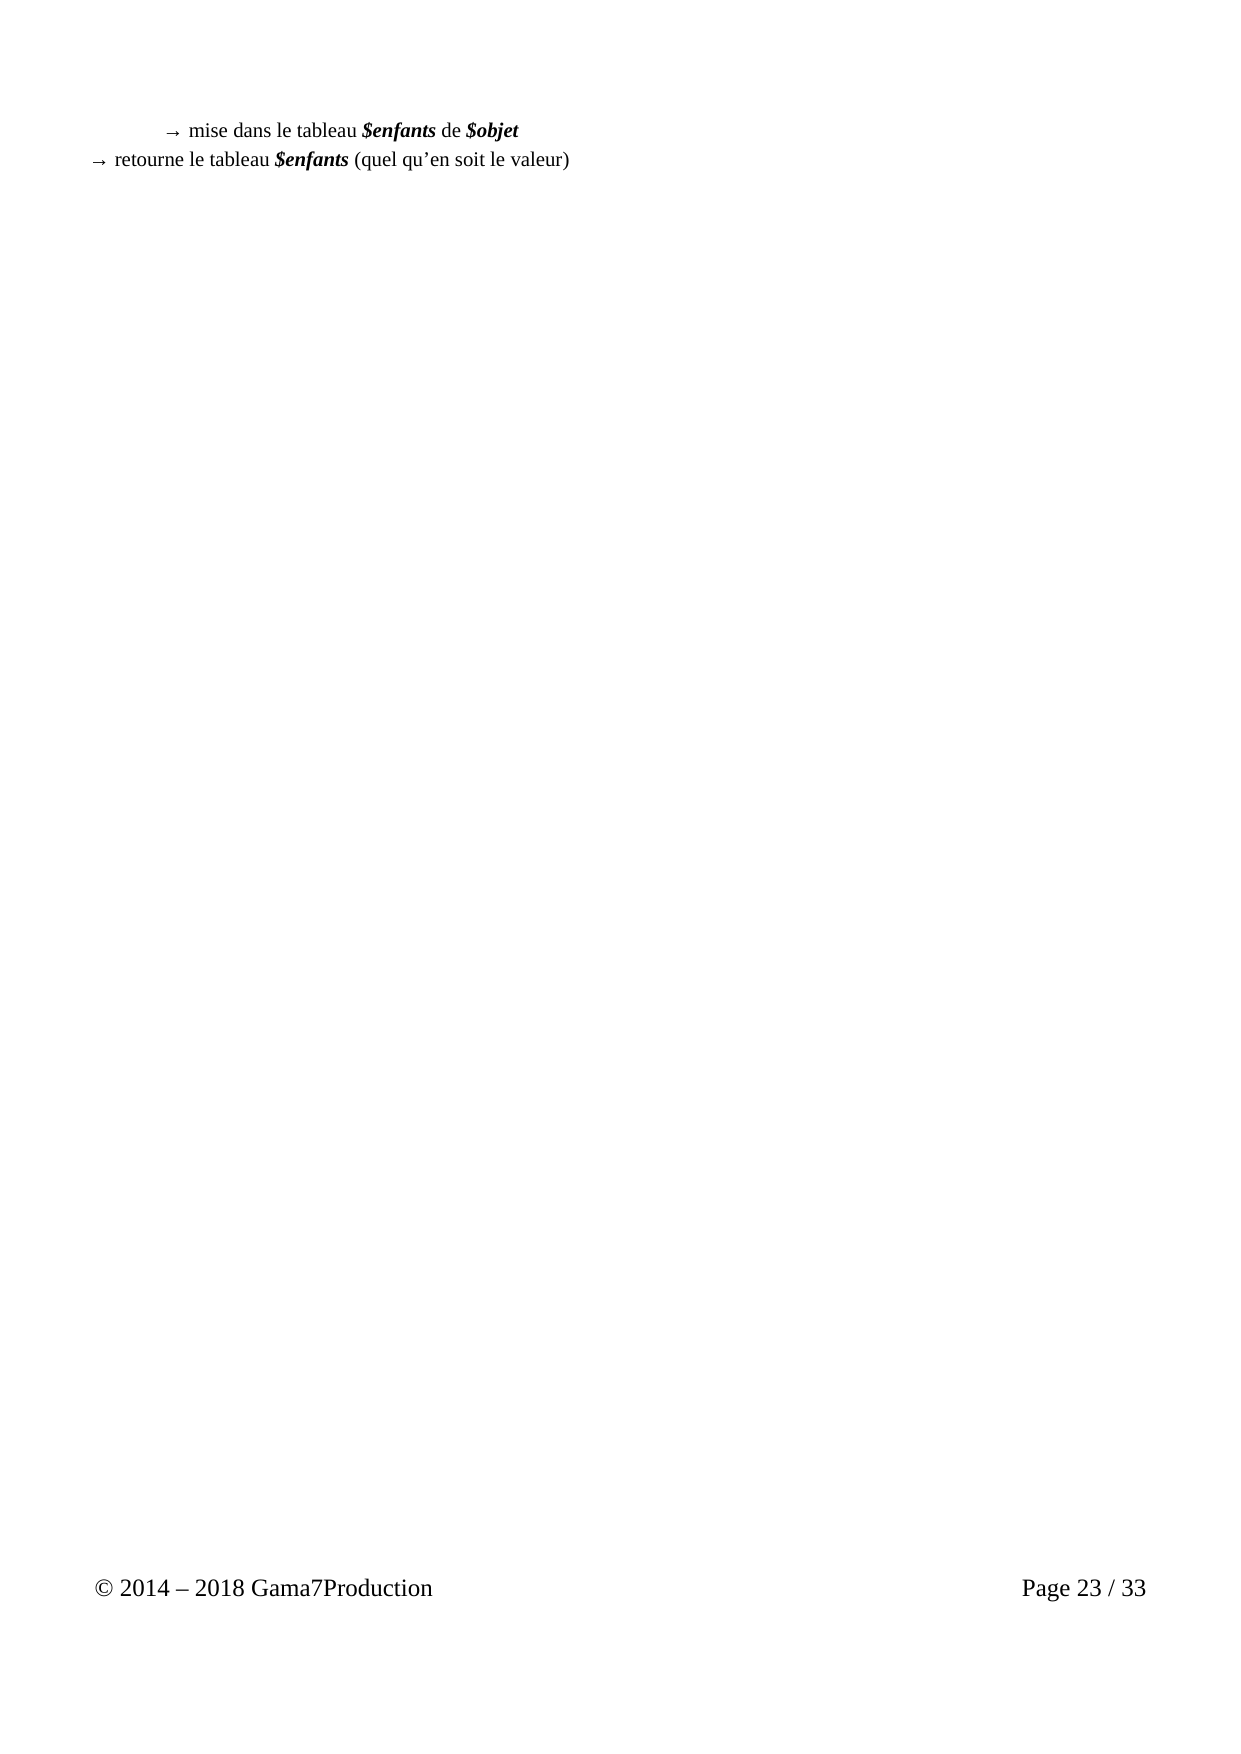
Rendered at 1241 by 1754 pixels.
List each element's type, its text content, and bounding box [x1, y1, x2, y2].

text → mise dans le tableau $enfants de $objet [88, 118, 1152, 142]
text → retourne le tableau $enfants (quel qu’en soit le valeur) [88, 147, 1152, 171]
